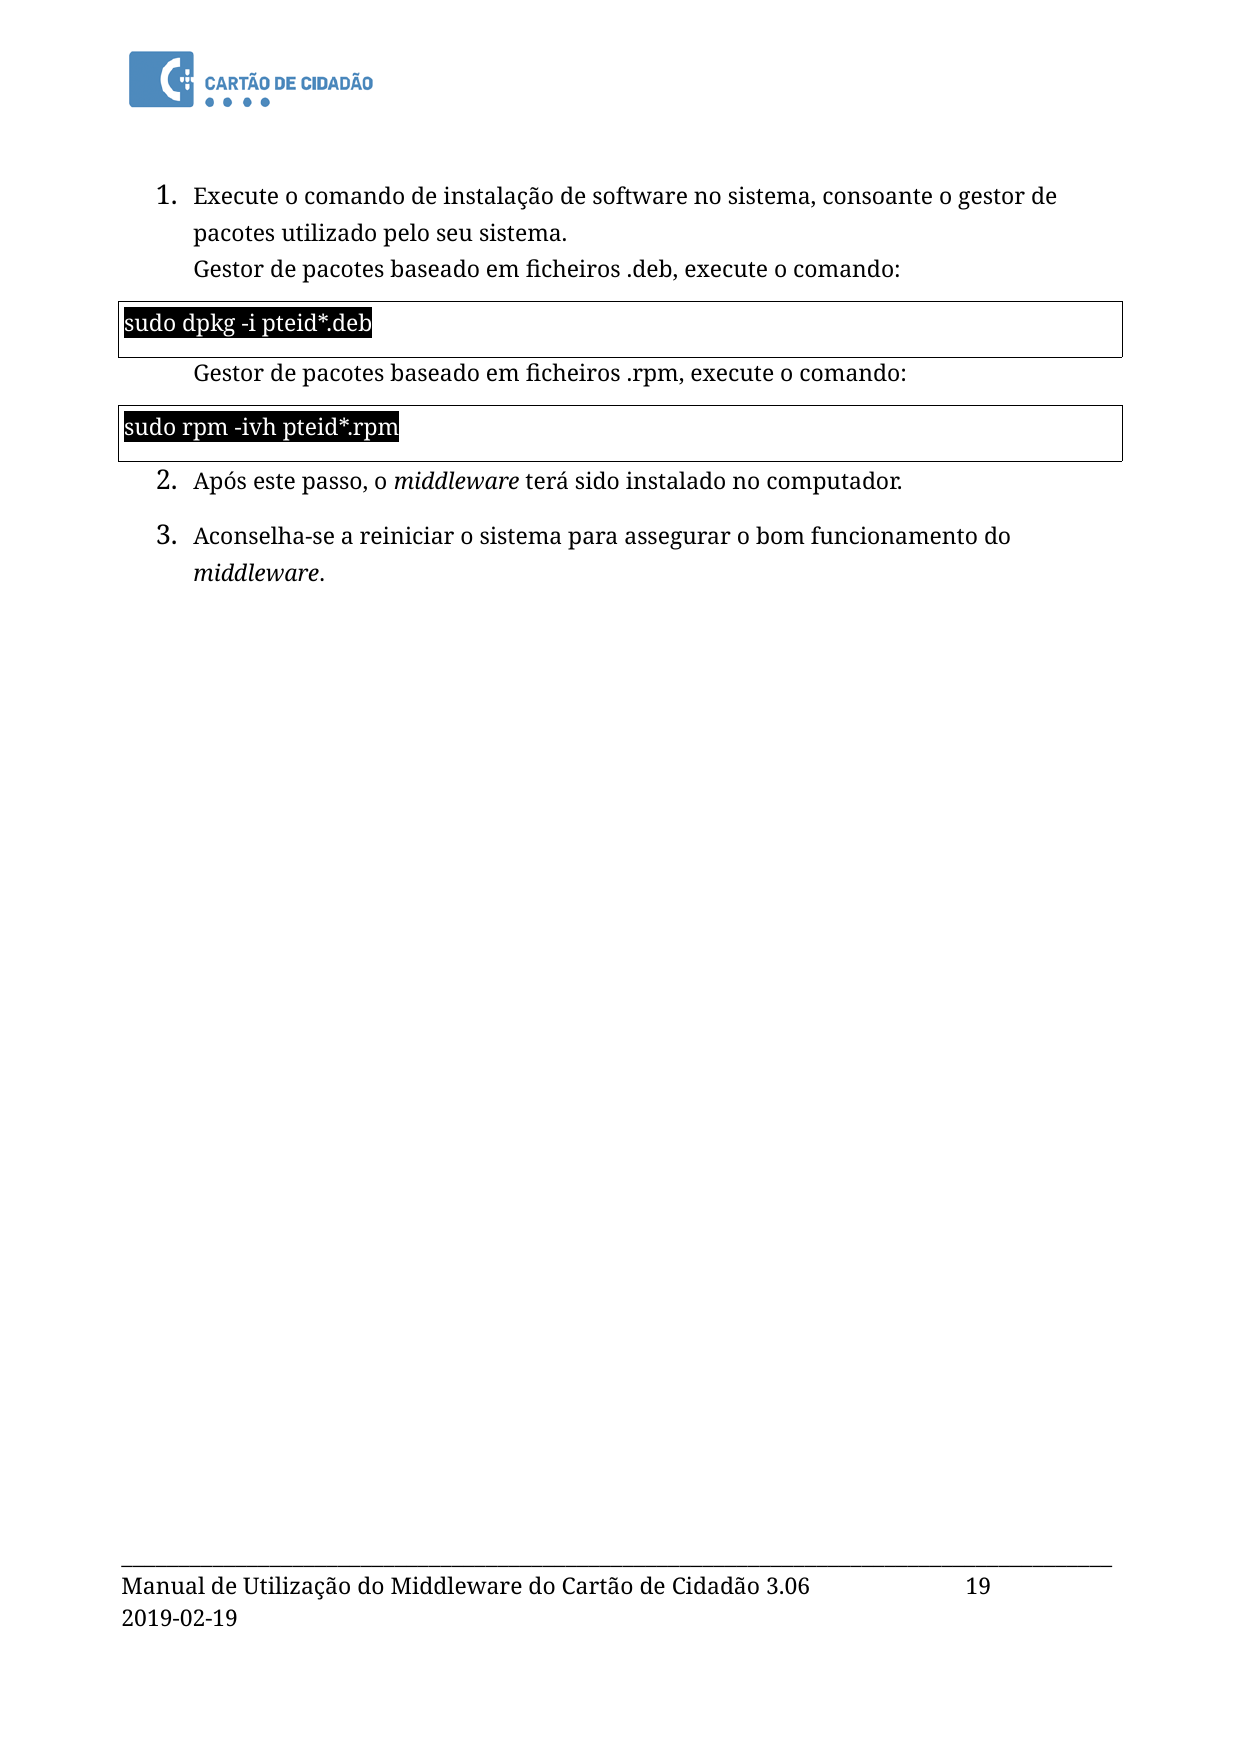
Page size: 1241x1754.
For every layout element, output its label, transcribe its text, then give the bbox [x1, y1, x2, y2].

table_header sudo dpkg -i pteid*.deb [119, 302, 1122, 357]
list Execute o comando de instalação de software no sistema, consoante o gestor de pacotes utilizado pelo seu sistema. Gestor de pacotes baseado em ficheiros .deb, execute o comando: [156, 175, 1122, 284]
list Após este passo, o middleware terá sido instalado no computador. [156, 462, 1122, 497]
list Aconselha-se a reiniciar o sistema para assegurar o bom funcionamento do middleware. [156, 516, 1122, 588]
list Gestor de pacotes baseado em ficheiros .rpm, execute o comando: [156, 358, 1122, 388]
picture [127, 45, 420, 115]
table_header sudo rpm -ivh pteid*.rpm [119, 406, 1122, 461]
